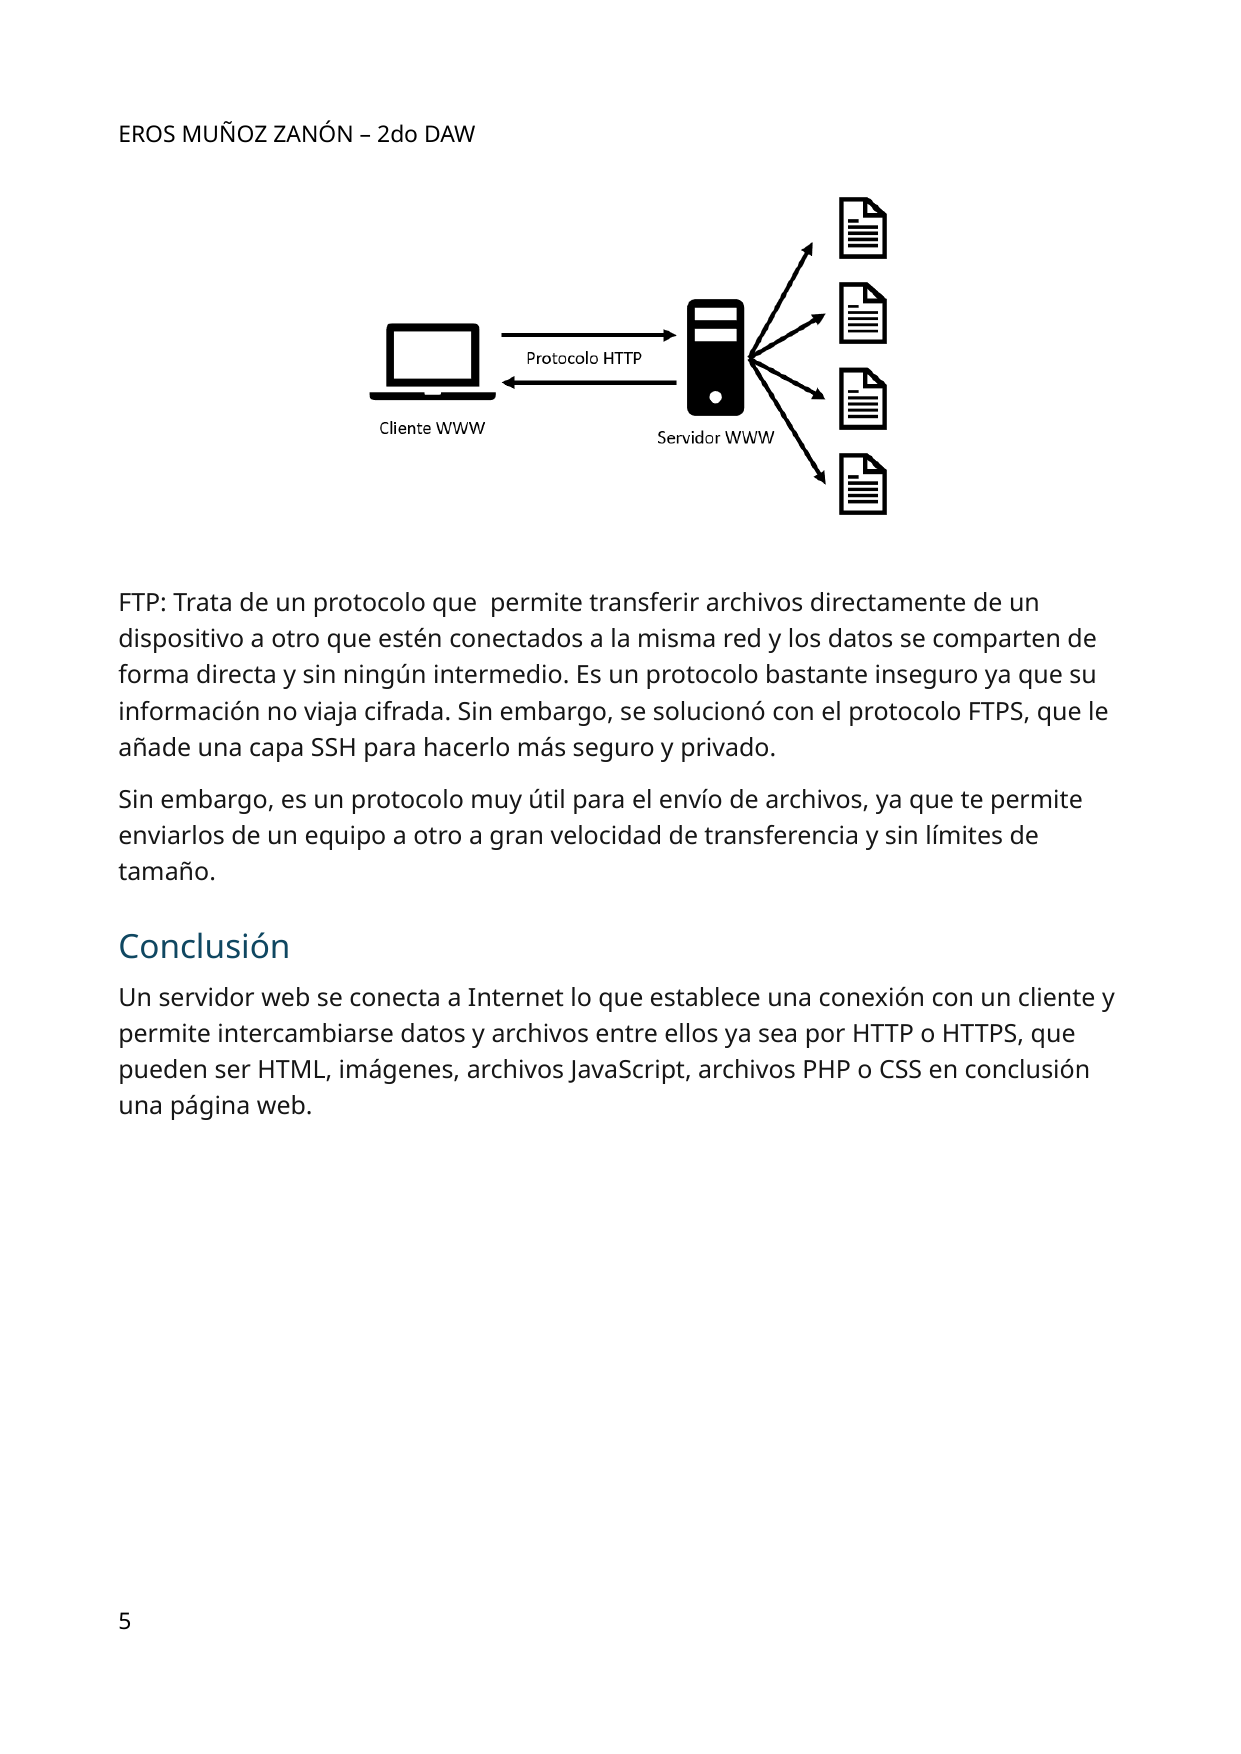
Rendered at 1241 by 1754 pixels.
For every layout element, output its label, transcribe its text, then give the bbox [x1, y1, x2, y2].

text FTP: Trata de un protocolo que permite transferir archivos directamente de un dispositivo a otro que estén conectados a la misma red y los datos se comparten de forma directa y sin ningún intermedio. Es un protocolo bastante inseguro ya que su información no viaja cifrada. Sin embargo, se solucionó con el protocolo FTPS, que le añade una capa SSH para hacerlo más seguro y privado. [118, 585, 1122, 763]
picture [351, 187, 903, 531]
text Sin embargo, es un protocolo muy útil para el envío de archivos, ya que te permite enviarlos de un equipo a otro a gran velocidad de transferencia y sin límites de tamaño. [118, 782, 1122, 888]
subtitle Conclusión [118, 923, 1122, 969]
text Un servidor web se conecta a Internet lo que establece una conexión con un cliente y permite intercambiarse datos y archivos entre ellos ya sea por HTTP o HTTPS, que pueden ser HTML, imágenes, archivos JavaScript, archivos PHP o CSS en conclusión una página web. [118, 980, 1122, 1122]
